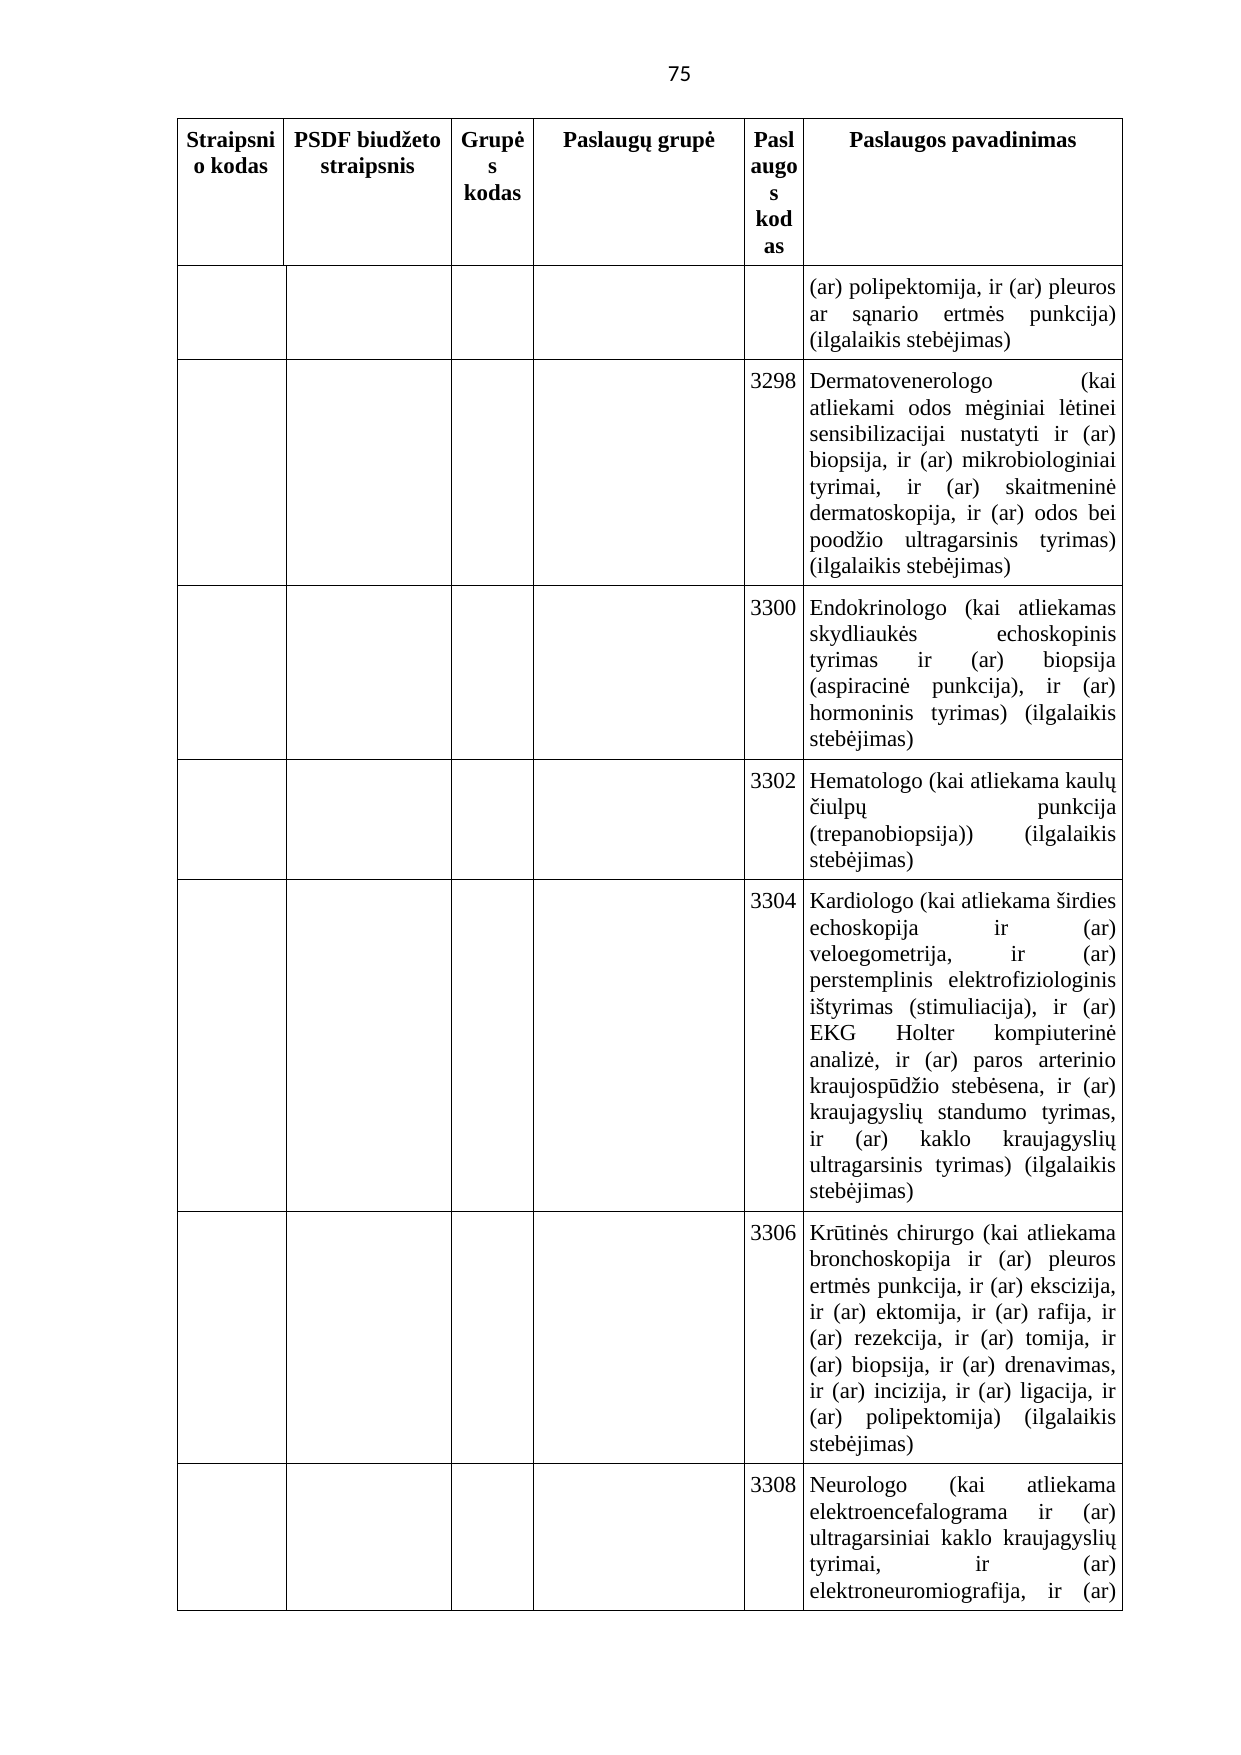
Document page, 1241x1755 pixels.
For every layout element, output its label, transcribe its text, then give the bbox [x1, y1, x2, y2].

table_cell [534, 586, 744, 759]
table_header Paslaugos kodas [745, 119, 803, 265]
table_cell 3304 [745, 880, 803, 1211]
table_cell [452, 880, 533, 1211]
table_cell 3302 [745, 760, 803, 879]
table_cell Krūtinės chirurgo (kai atliekama bronchoskopija ir (ar) pleuros ertmės punkcija, ir (ar) ekscizija, ir (ar) ektomija, ir (ar) rafija, ir (ar) rezekcija, ir (ar) tomija, ir (ar) biopsija, ir (ar) drenavimas, ir (ar) incizija, ir (ar) ligacija, ir (ar) polipektomija) (ilgalaikis stebėjimas) [804, 1212, 1122, 1463]
table_cell [178, 1212, 286, 1463]
table_cell [452, 586, 533, 759]
table_cell [452, 360, 533, 585]
table_cell [534, 1464, 744, 1610]
table_cell [287, 1464, 451, 1610]
table_cell [452, 1212, 533, 1463]
table_cell 3306 [745, 1212, 803, 1463]
table_cell [534, 1212, 744, 1463]
table_cell [452, 760, 533, 879]
table_cell [178, 880, 286, 1211]
table_cell [287, 880, 451, 1211]
table_cell Kardiologo (kai atliekama širdies echoskopija ir (ar) veloegometrija, ir (ar) perstemplinis elektrofiziologinis ištyrimas (stimuliacija), ir (ar) EKG Holter kompiuterinė analizė, ir (ar) paros arterinio kraujospūdžio stebėsena, ir (ar) kraujagyslių standumo tyrimas, ir (ar) kaklo kraujagyslių ultragarsinis tyrimas) (ilgalaikis stebėjimas) [804, 880, 1122, 1211]
table_cell 3298 [745, 360, 803, 585]
table_cell [534, 360, 744, 585]
table_cell Neurologo (kai atliekama elektroencefalograma ir (ar) ultragarsiniai kaklo kraujagyslių tyrimai, ir (ar) elektroneuromiografija, ir (ar) [804, 1464, 1122, 1610]
table_cell 3308 [745, 1464, 803, 1610]
table_cell [287, 266, 451, 359]
table_cell [287, 760, 451, 879]
table_cell (ar) polipektomija, ir (ar) pleuros ar sąnario ertmės punkcija) (ilgalaikis stebėjimas) [804, 266, 1122, 359]
table_cell [534, 760, 744, 879]
table_cell Dermatovenerologo (kai atliekami odos mėginiai lėtinei sensibilizacijai nustatyti ir (ar) biopsija, ir (ar) mikrobiologiniai tyrimai, ir (ar) skaitmeninė dermatoskopija, ir (ar) odos bei poodžio ultragarsinis tyrimas) (ilgalaikis stebėjimas) [804, 360, 1122, 585]
table_header Paslaugos pavadinimas [804, 119, 1122, 265]
table_cell Endokrinologo (kai atliekamas skydliaukės echoskopinis tyrimas ir (ar) biopsija (aspiracinė punkcija), ir (ar) hormoninis tyrimas) (ilgalaikis stebėjimas) [804, 586, 1122, 759]
table_cell [534, 266, 744, 359]
table_header Paslaugų grupė [534, 119, 744, 265]
table_cell Hematologo (kai atliekama kaulų čiulpų punkcija (trepanobiopsija)) (ilgalaikis stebėjimas) [804, 760, 1122, 879]
table_cell [452, 266, 533, 359]
table_cell [534, 880, 744, 1211]
table_cell [178, 760, 286, 879]
table_cell [178, 1464, 286, 1610]
table_cell [287, 360, 451, 585]
table_cell 3300 [745, 586, 803, 759]
table_cell [287, 1212, 451, 1463]
table_header PSDF biudžeto straipsnis [284, 119, 451, 265]
table_header Straipsnio kodas [178, 119, 283, 265]
table_cell [452, 1464, 533, 1610]
table_cell [178, 360, 286, 585]
table_cell [178, 266, 286, 359]
table_cell [178, 586, 286, 759]
table_cell [287, 586, 451, 759]
table_header Grupės kodas [452, 119, 533, 265]
table_cell [745, 266, 803, 359]
